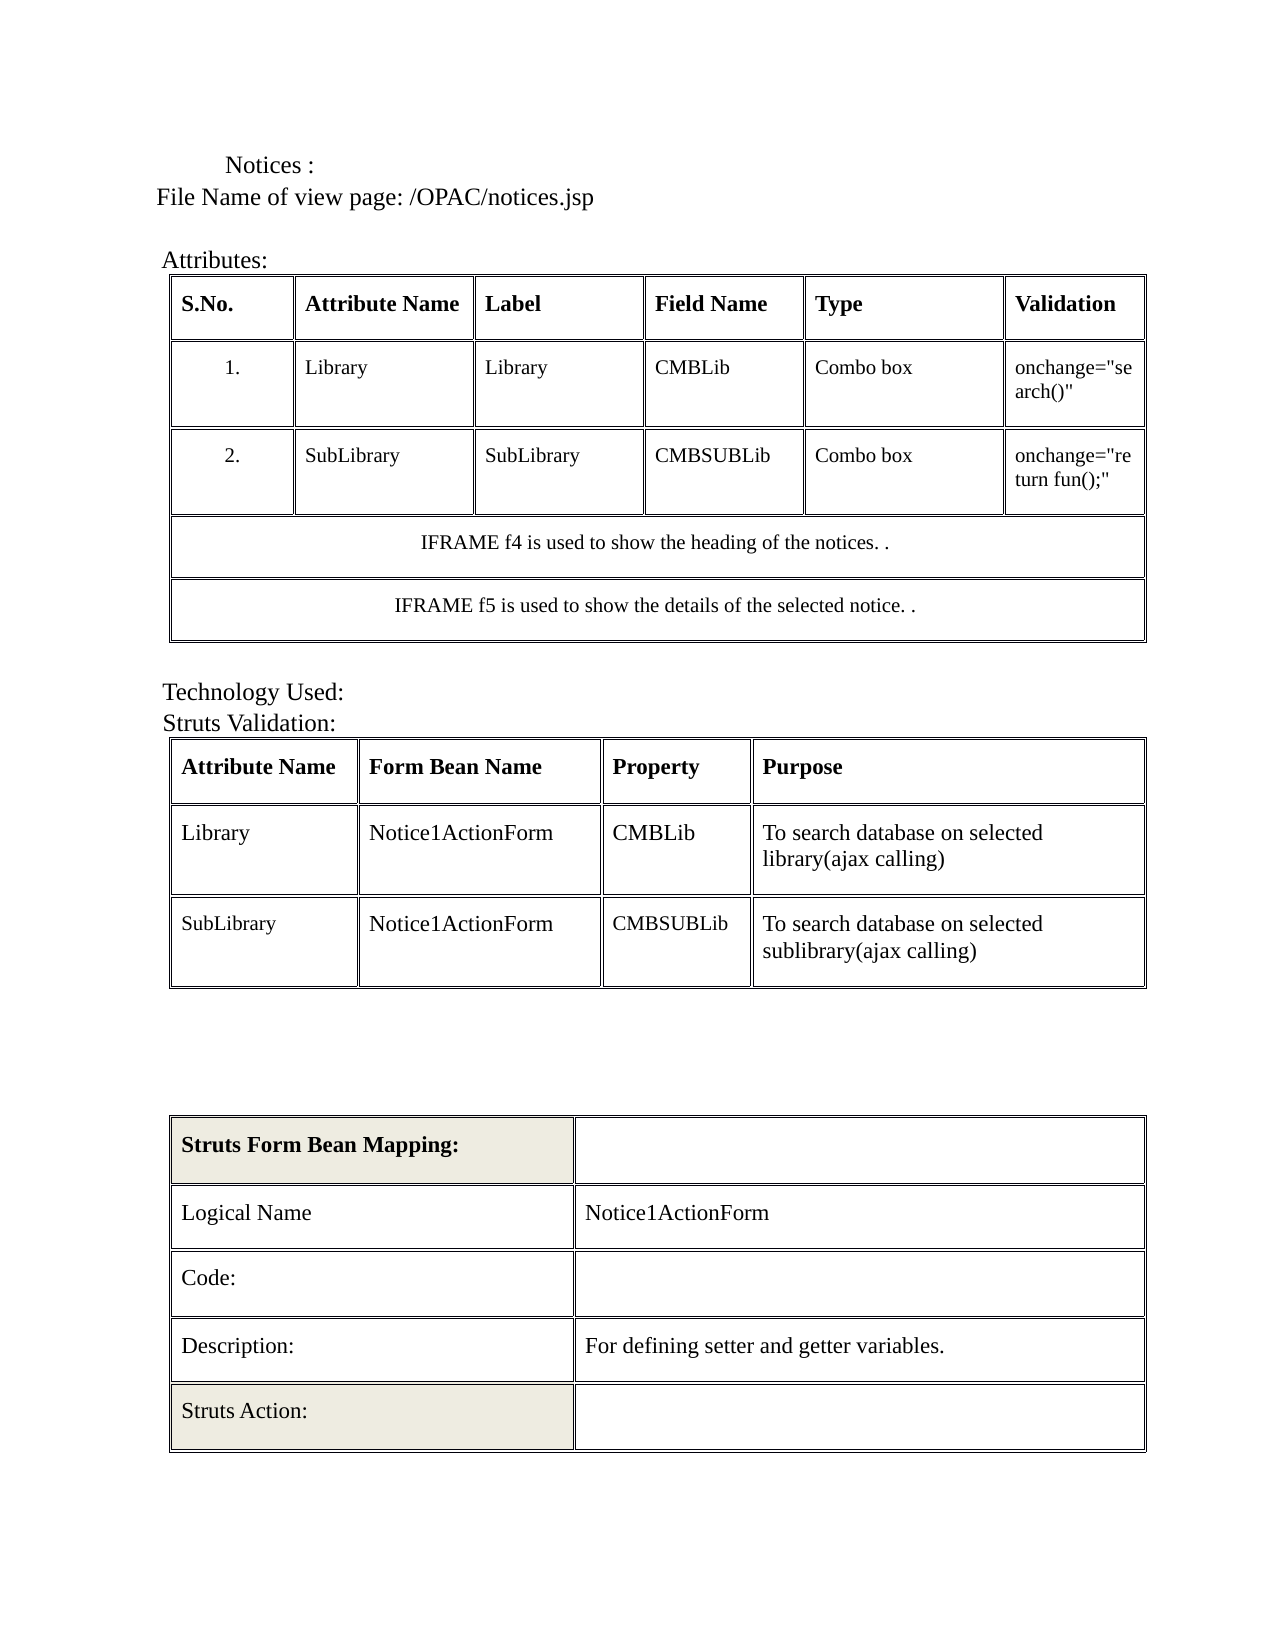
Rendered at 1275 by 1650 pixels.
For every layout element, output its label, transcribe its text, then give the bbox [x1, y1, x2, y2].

table_cell [576, 1385, 1144, 1449]
text Struts Validation: [150, 708, 1125, 737]
table_cell onchange="return fun();" [1006, 430, 1144, 513]
table_cell SubLibrary [296, 430, 473, 513]
table_cell 1. [172, 342, 293, 426]
table_cell Combo box [806, 342, 1003, 426]
table_cell Logical Name [172, 1186, 573, 1248]
table_cell SubLibrary [172, 898, 357, 986]
table_cell For defining setter and getter variables. [576, 1319, 1144, 1381]
table_cell Struts Action: [172, 1385, 573, 1449]
table_cell CMBLib [604, 806, 750, 894]
table_cell To search database on selected library(ajax calling) [754, 806, 1144, 894]
table_cell CMBLib [646, 342, 803, 426]
table_header Validation [1006, 277, 1144, 339]
table_cell Library [296, 342, 473, 426]
table_header Purpose [754, 740, 1144, 802]
table_cell IFRAME f4 is used to show the heading of the notices. . [172, 517, 1144, 577]
text File Name of view page: /OPAC/notices.jsp [150, 182, 1125, 210]
table_cell SubLibrary [476, 430, 643, 513]
table_cell Code: [172, 1252, 573, 1316]
table_header [576, 1118, 1144, 1183]
table_cell CMBSUBLib [646, 430, 803, 513]
table_cell onchange="search()" [1006, 342, 1144, 426]
table_cell To search database on selected sublibrary(ajax calling) [754, 898, 1144, 986]
table_cell Description: [172, 1319, 573, 1381]
table_header Property [604, 740, 750, 802]
table_cell Combo box [806, 430, 1003, 513]
table_header Attribute Name [172, 740, 357, 802]
table_cell 2. [172, 430, 293, 513]
text Notices : [225, 150, 1125, 179]
table_header Struts Form Bean Mapping: [172, 1118, 573, 1183]
table_cell Notice1ActionForm [576, 1186, 1144, 1248]
table_header Field Name [646, 277, 803, 339]
table_header Attribute Name [296, 277, 473, 339]
table_cell Notice1ActionForm [360, 806, 600, 894]
table_cell IFRAME f5 is used to show the details of the selected notice. . [172, 580, 1144, 640]
table_cell Notice1ActionForm [360, 898, 600, 986]
table_cell Library [476, 342, 643, 426]
table_header Label [476, 277, 643, 339]
text Technology Used: [150, 677, 1125, 705]
table_cell Library [172, 806, 357, 894]
table_cell CMBSUBLib [604, 898, 750, 986]
table_header Form Bean Name [360, 740, 600, 802]
table_cell [576, 1252, 1144, 1316]
table_header Type [806, 277, 1003, 339]
text Attributes: [150, 245, 1125, 274]
table_header S.No. [172, 277, 293, 339]
